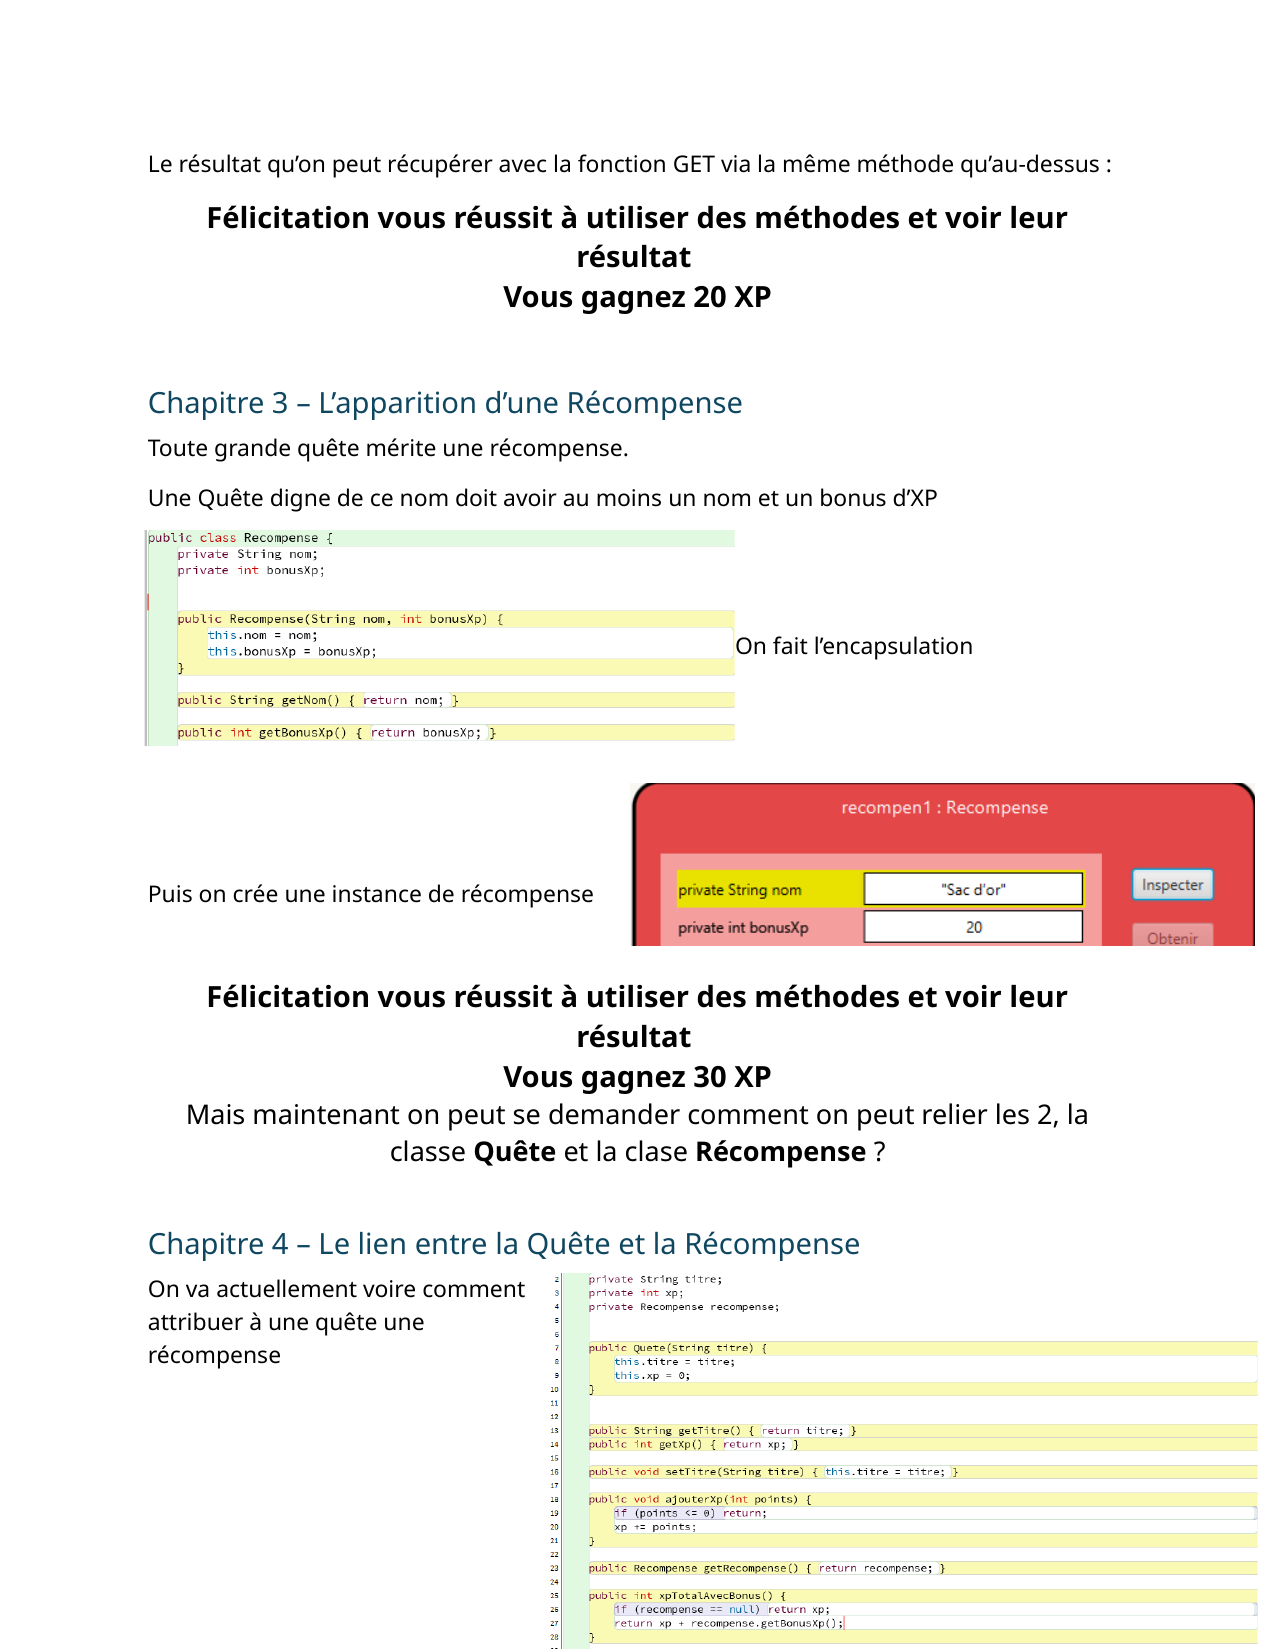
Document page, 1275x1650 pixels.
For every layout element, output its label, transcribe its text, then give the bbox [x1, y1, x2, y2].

text Le résultat qu’on peut récupérer avec la fonction GET via la même méthode qu’au-dessus : [148, 148, 1127, 179]
text Toute grande quête mérite une récompense. [148, 432, 1127, 463]
text On va actuellement voire comment attribuer à une quête une récompense [148, 1273, 545, 1370]
text Félicitation vous réussit à utiliser des méthodes et voir leur résultat [148, 977, 1127, 1056]
text Mais maintenant on peut se demander comment on peut relier les 2, la classe Quête et la clase Récompense ? [148, 1096, 1127, 1169]
text Une Quête digne de ce nom doit avoir au moins un nom et un bonus d’XP [148, 482, 1127, 513]
text Puis on crée une instance de récompense [148, 878, 629, 909]
text Vous gagnez 30 XP [148, 1056, 1127, 1096]
text On fait l’encapsulation [735, 630, 1127, 661]
text Félicitation vous réussit à utiliser des méthodes et voir leur résultat [148, 197, 1127, 276]
text Vous gagnez 20 XP [148, 276, 1127, 316]
subtitle Chapitre 4 – Le lien entre la Quête et la Récompense [148, 1223, 1127, 1263]
subtitle Chapitre 3 – L’apparition d’une Récompense [148, 382, 1127, 422]
